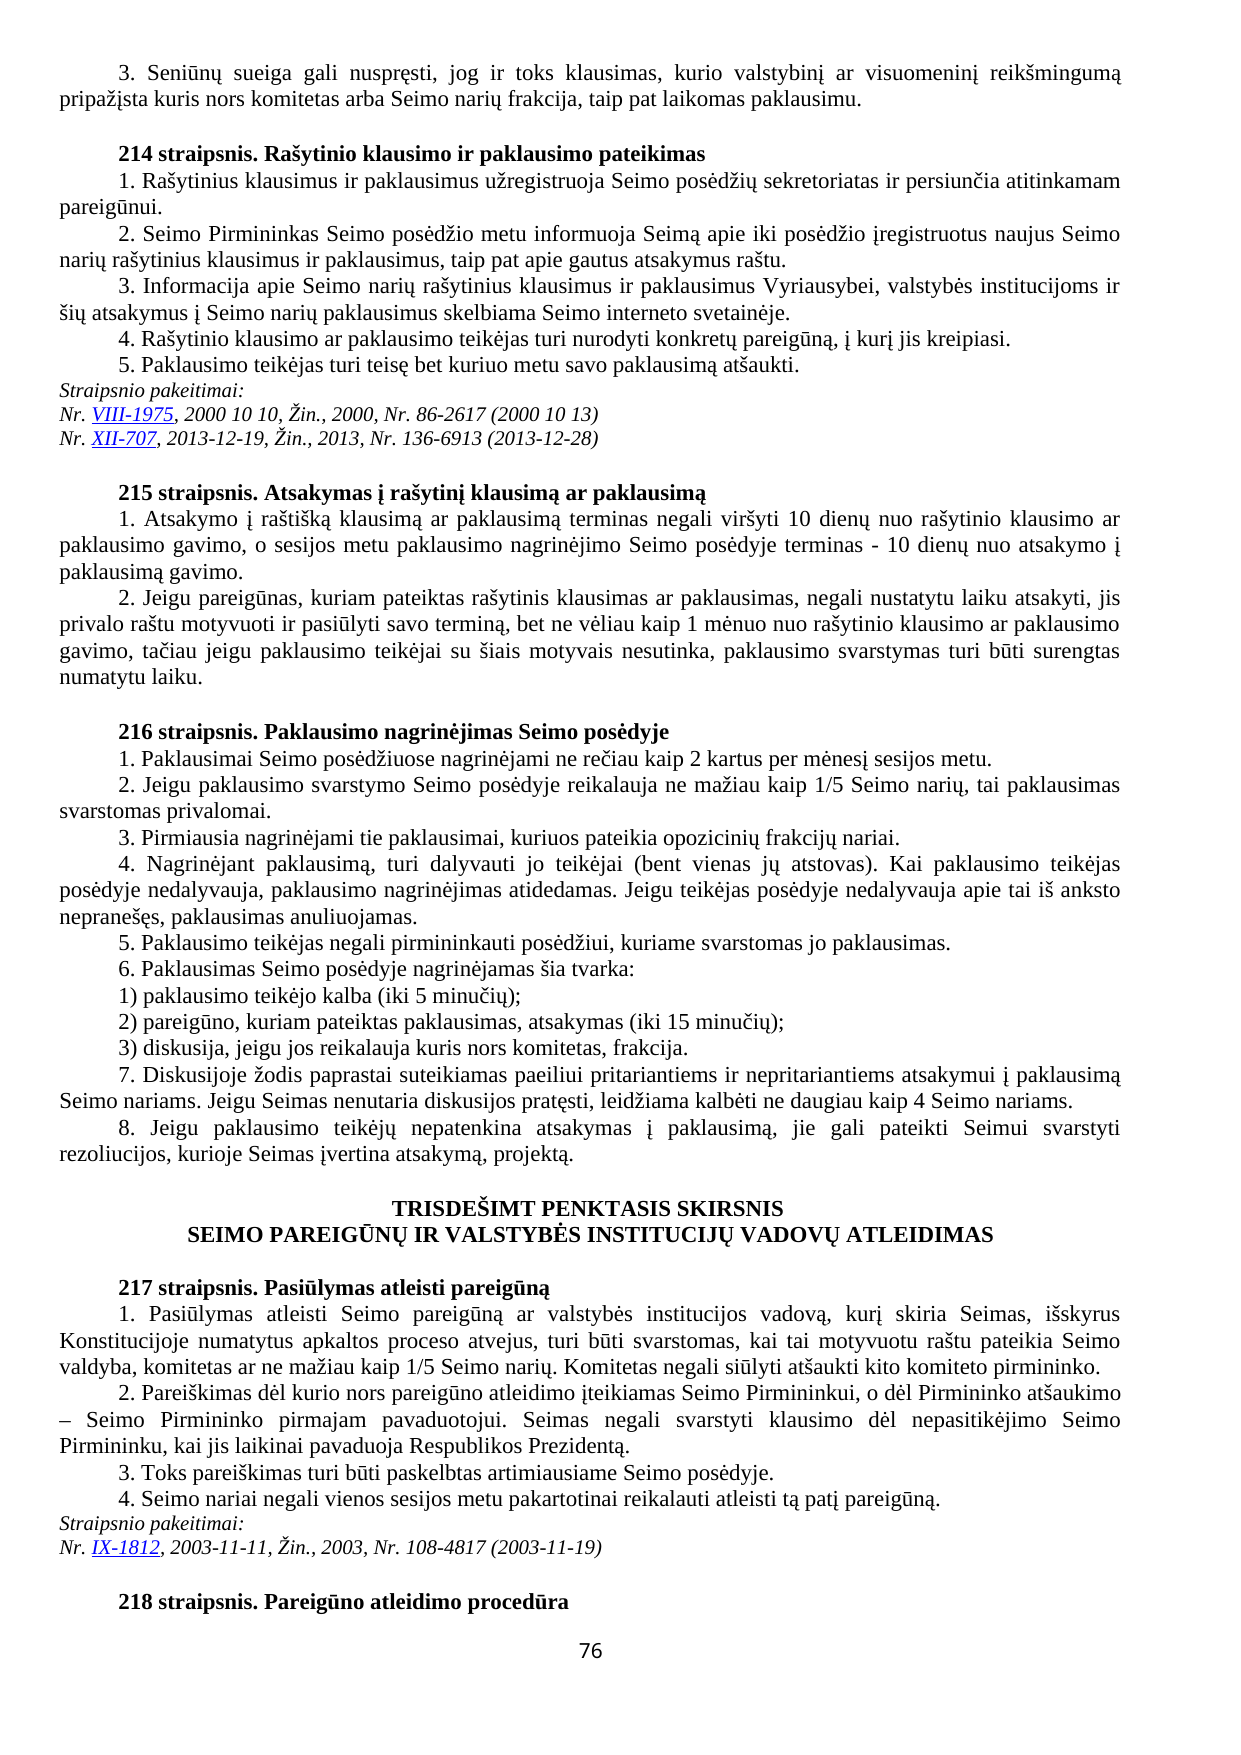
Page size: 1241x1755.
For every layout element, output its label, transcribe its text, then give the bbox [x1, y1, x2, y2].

text 6. Paklausimas Seimo posėdyje nagrinėjamas šia tvarka: [59, 955, 1122, 982]
text 2. Pareiškimas dėl kurio nors pareigūno atleidimo įteikiamas Seimo Pirmininkui, o dėl Pirmininko atšaukimo – Seimo Pirmininko pirmajam pavaduotojui. Seimas negali svarstyti klausimo dėl nepasitikėjimo Seimo Pirmininku, kai jis laikinai pavaduoja Respublikos Prezidentą. [59, 1379, 1122, 1458]
text 3. Seniūnų sueiga gali nuspręsti, jog ir toks klausimas, kurio valstybinį ar visuomeninį reikšmingumą pripažįsta kuris nors komitetas arba Seimo narių frakcija, taip pat laikomas paklausimu. [59, 59, 1122, 112]
text 3) diskusija, jeigu jos reikalauja kuris nors komitetas, frakcija. [59, 1034, 1122, 1061]
text Straipsnio pakeitimai: [59, 1511, 1122, 1535]
text 3. Toks pareiškimas turi būti paskelbtas artimiausiame Seimo posėdyje. [59, 1458, 1122, 1485]
text 2. Jeigu pareigūnas, kuriam pateiktas rašytinis klausimas ar paklausimas, negali nustatytu laiku atsakyti, jis privalo raštu motyvuoti ir pasiūlyti savo terminą, bet ne vėliau kaip 1 mėnuo nuo rašytinio klausimo ar paklausimo gavimo, tačiau jeigu paklausimo teikėjai su šiais motyvais nesutinka, paklausimo svarstymas turi būti surengtas numatytu laiku. [59, 584, 1122, 689]
text 2) pareigūno, kuriam pateiktas paklausimas, atsakymas (iki 15 minučių); [59, 1008, 1122, 1034]
text 217 straipsnis. Pasiūlymas atleisti pareigūną [59, 1274, 1122, 1300]
text 216 straipsnis. Paklausimo nagrinėjimas Seimo posėdyje [59, 718, 1122, 744]
text 215 straipsnis. Atsakymas į rašytinį klausimą ar paklausimą [59, 479, 1122, 505]
text 1. Atsakymo į raštišką klausimą ar paklausimą terminas negali viršyti 10 dienų nuo rašytinio klausimo ar paklausimo gavimo, o sesijos metu paklausimo nagrinėjimo Seimo posėdyje terminas - 10 dienų nuo atsakymo į paklausimą gavimo. [59, 505, 1122, 584]
text 1. Paklausimai Seimo posėdžiuose nagrinėjami ne rečiau kaip 2 kartus per mėnesį sesijos metu. [59, 744, 1122, 771]
text Straipsnio pakeitimai: [59, 378, 1122, 402]
text TRISDEŠIMT PENKTASIS SKIRSNIS [59, 1195, 1122, 1221]
text 8. Jeigu paklausimo teikėjų nepatenkina atsakymas į paklausimą, jie gali pateikti Seimui svarstyti rezoliucijos, kurioje Seimas įvertina atsakymą, projektą. [59, 1113, 1122, 1166]
text 3. Pirmiausia nagrinėjami tie paklausimai, kuriuos pateikia opozicinių frakcijų nariai. [59, 824, 1122, 850]
text Nr. IX-1812, 2003-11-11, Žin., 2003, Nr. 108-4817 (2003-11-19) [59, 1535, 1122, 1559]
text 1) paklausimo teikėjo kalba (iki 5 minučių); [59, 982, 1122, 1008]
text 2. Seimo Pirmininkas Seimo posėdžio metu informuoja Seimą apie iki posėdžio įregistruotus naujus Seimo narių rašytinius klausimus ir paklausimus, taip pat apie gautus atsakymus raštu. [59, 219, 1122, 272]
text 1. Pasiūlymas atleisti Seimo pareigūną ar valstybės institucijos vadovą, kurį skiria Seimas, išskyrus Konstitucijoje numatytus apkaltos proceso atvejus, turi būti svarstomas, kai tai motyvuotu raštu pateikia Seimo valdyba, komitetas ar ne mažiau kaip 1/5 Seimo narių. Komitetas negali siūlyti atšaukti kito komiteto pirmininko. [59, 1300, 1122, 1379]
text 214 straipsnis. Rašytinio klausimo ir paklausimo pateikimas [59, 141, 1122, 167]
text 4. Rašytinio klausimo ar paklausimo teikėjas turi nurodyti konkretų pareigūną, į kurį jis kreipiasi. [59, 325, 1122, 351]
text Nr. VIII-1975, 2000 10 10, Žin., 2000, Nr. 86-2617 (2000 10 13) [59, 402, 1122, 426]
text 2. Jeigu paklausimo svarstymo Seimo posėdyje reikalauja ne mažiau kaip 1/5 Seimo narių, tai paklausimas svarstomas privalomai. [59, 771, 1122, 824]
text 5. Paklausimo teikėjas turi teisę bet kuriuo metu savo paklausimą atšaukti. [59, 351, 1122, 378]
text 4. Nagrinėjant paklausimą, turi dalyvauti jo teikėjai (bent vienas jų atstovas). Kai paklausimo teikėjas posėdyje nedalyvauja, paklausimo nagrinėjimas atidedamas. Jeigu teikėjas posėdyje nedalyvauja apie tai iš anksto nepranešęs, paklausimas anuliuojamas. [59, 850, 1122, 929]
text 4. Seimo nariai negali vienos sesijos metu pakartotinai reikalauti atleisti tą patį pareigūną. [59, 1485, 1122, 1511]
text SEIMO PAREIGŪNŲ IR VALSTYBĖS INSTITUCIJŲ VADOVŲ ATLEIDIMAS [59, 1221, 1122, 1248]
text 218 straipsnis. Pareigūno atleidimo procedūra [59, 1588, 1122, 1614]
text Nr. XII-707, 2013-12-19, Žin., 2013, Nr. 136-6913 (2013-12-28) [59, 426, 1122, 450]
text 3. Informacija apie Seimo narių rašytinius klausimus ir paklausimus Vyriausybei, valstybės institucijoms ir šių atsakymus į Seimo narių paklausimus skelbiama Seimo interneto svetainėje. [59, 272, 1122, 325]
text 7. Diskusijoje žodis paprastai suteikiamas paeiliui pritariantiems ir nepritariantiems atsakymui į paklausimą Seimo nariams. Jeigu Seimas nenutaria diskusijos pratęsti, leidžiama kalbėti ne daugiau kaip 4 Seimo nariams. [59, 1061, 1122, 1113]
text 5. Paklausimo teikėjas negali pirmininkauti posėdžiui, kuriame svarstomas jo paklausimas. [59, 929, 1122, 955]
text 1. Rašytinius klausimus ir paklausimus užregistruoja Seimo posėdžių sekretoriatas ir persiunčia atitinkamam pareigūnui. [59, 167, 1122, 219]
